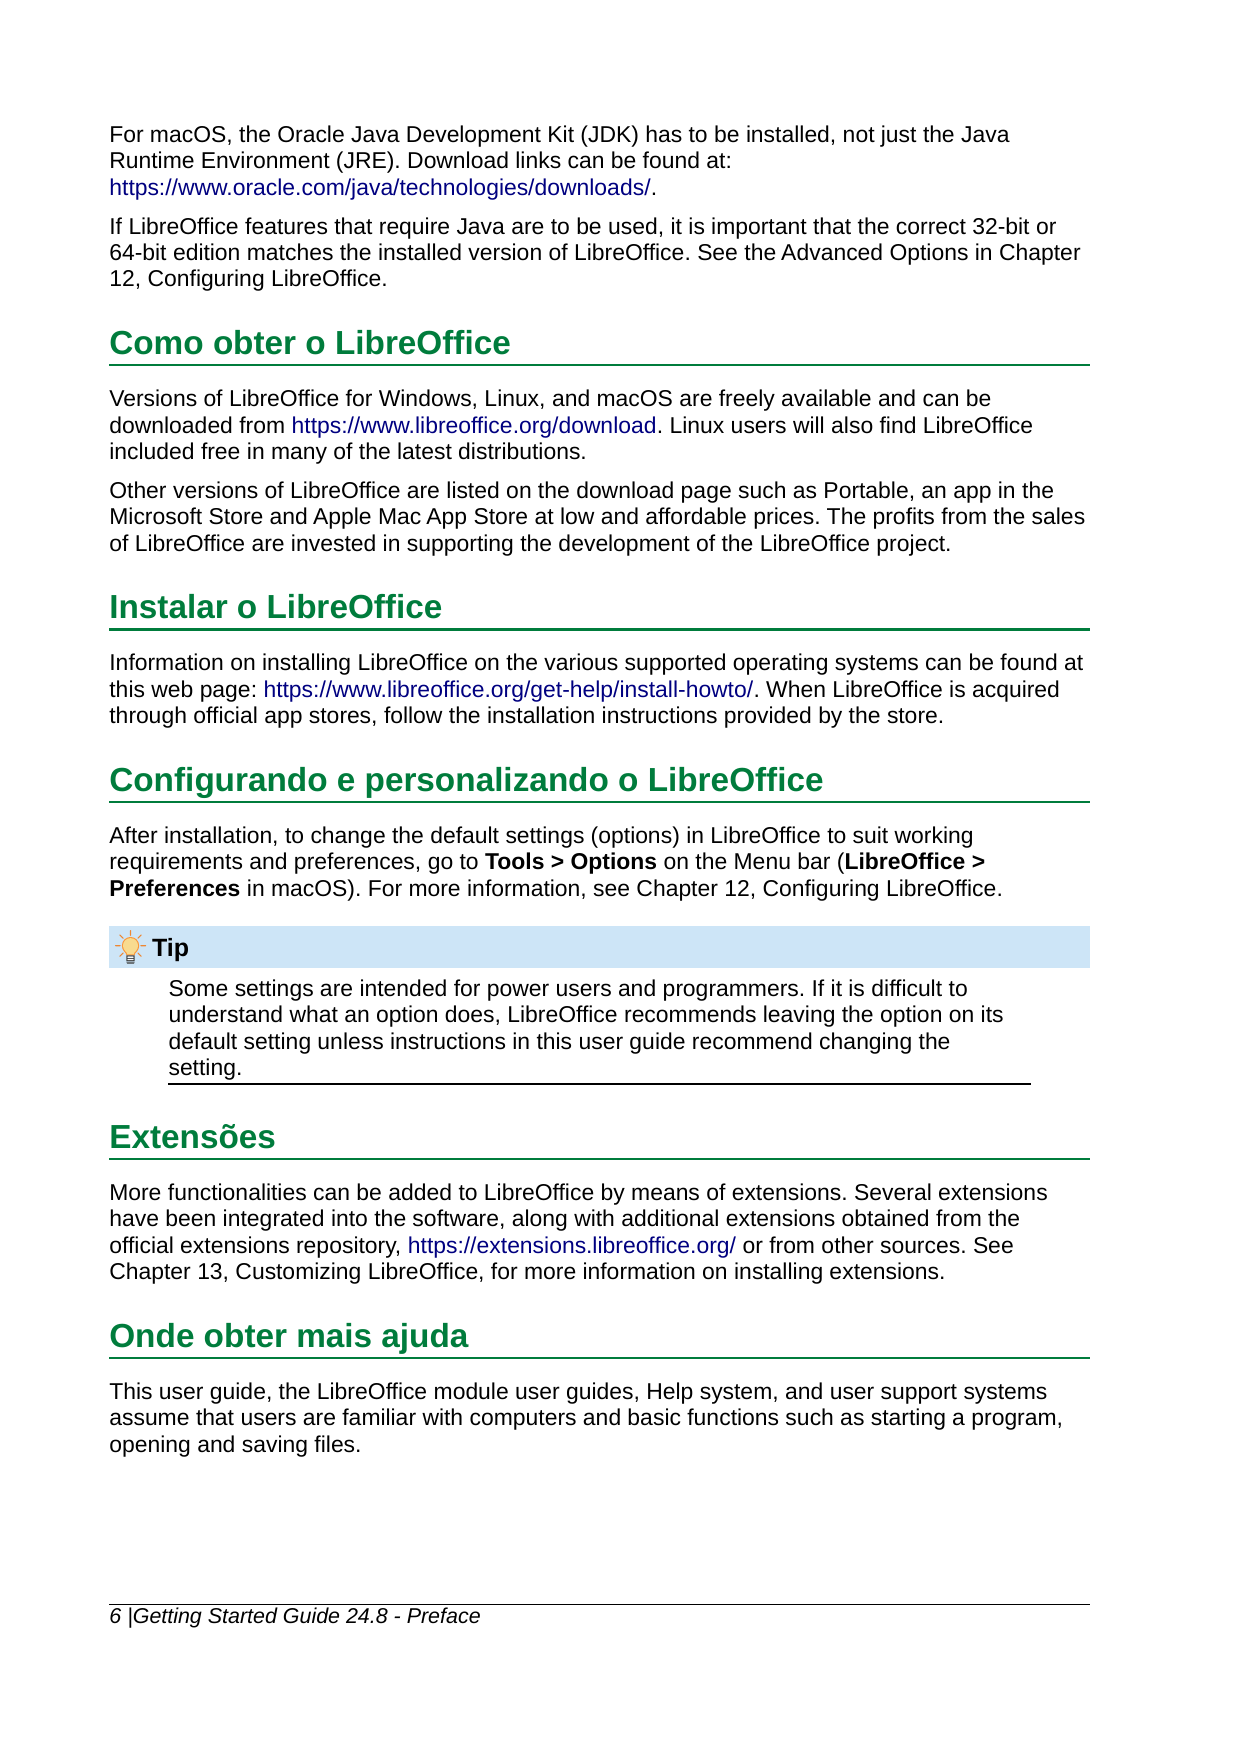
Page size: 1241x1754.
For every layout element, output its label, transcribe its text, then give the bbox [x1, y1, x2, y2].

subtitle Instalar o LibreOffice [109, 587, 1090, 628]
subtitle Extensões [109, 1117, 1090, 1158]
text After installation, to change the default settings (options) in LibreOffice to suit working requirements and preferences, go to Tools > Options on the Menu bar (LibreOffice > Preferences in macOS). For more information, see Chapter 12, Configuring LibreOffice. [109, 822, 1090, 901]
text Some settings are intended for power users and programmers. If it is difficult to understand what an option does, LibreOffice recommends leaving the option on its default setting unless instructions in this user guide recommend changing the setting. [168, 975, 1031, 1083]
text If LibreOffice features that require Java are to be used, it is important that the correct 32-bit or 64-bit edition matches the installed version of LibreOffice. See the Advanced Options in Chapter 12, Configuring LibreOffice. [109, 213, 1090, 292]
text Other versions of LibreOffice are listed on the download page such as Portable, an app in the Microsoft Store and Apple Mac App Store at low and affordable prices. The profits from the sales of LibreOffice are invested in supporting the development of the LibreOffice project. [109, 477, 1090, 556]
text For macOS, the Oracle Java Development Kit (JDK) has to be installed, not just the Java Runtime Environment (JRE). Download links can be found at: https://www.oracle.com/java/technologies/downloads/. [109, 121, 1090, 200]
text Information on installing LibreOffice on the various supported operating systems can be found at this web page: https://www.libreoffice.org/get-help/install-howto/. When LibreOffice is acquired through official app stores, follow the installation instructions provided by the store. [109, 649, 1090, 728]
text This user guide, the LibreOffice module user guides, Help system, and user support systems assume that users are familiar with computers and basic functions such as starting a program, opening and saving files. [109, 1378, 1090, 1457]
subtitle Configurando e personalizando o LibreOffice [109, 760, 1090, 801]
subtitle Tip [151, 926, 1090, 968]
subtitle Onde obter mais ajuda [109, 1316, 1090, 1357]
text Versions of LibreOffice for Windows, Linux, and macOS are freely available and can be downloaded from https://www.libreoffice.org/download. Linux users will also find LibreOffice included free in many of the latest distributions. [109, 385, 1090, 464]
subtitle Como obter o LibreOffice [109, 323, 1090, 364]
text More functionalities can be added to LibreOffice by means of extensions. Several extensions have been integrated into the software, along with additional extensions obtained from the official extensions repository, https://extensions.libreoffice.org/ or from other sources. See Chapter 13, Customizing LibreOffice, for more information on installing extensions. [109, 1179, 1090, 1284]
